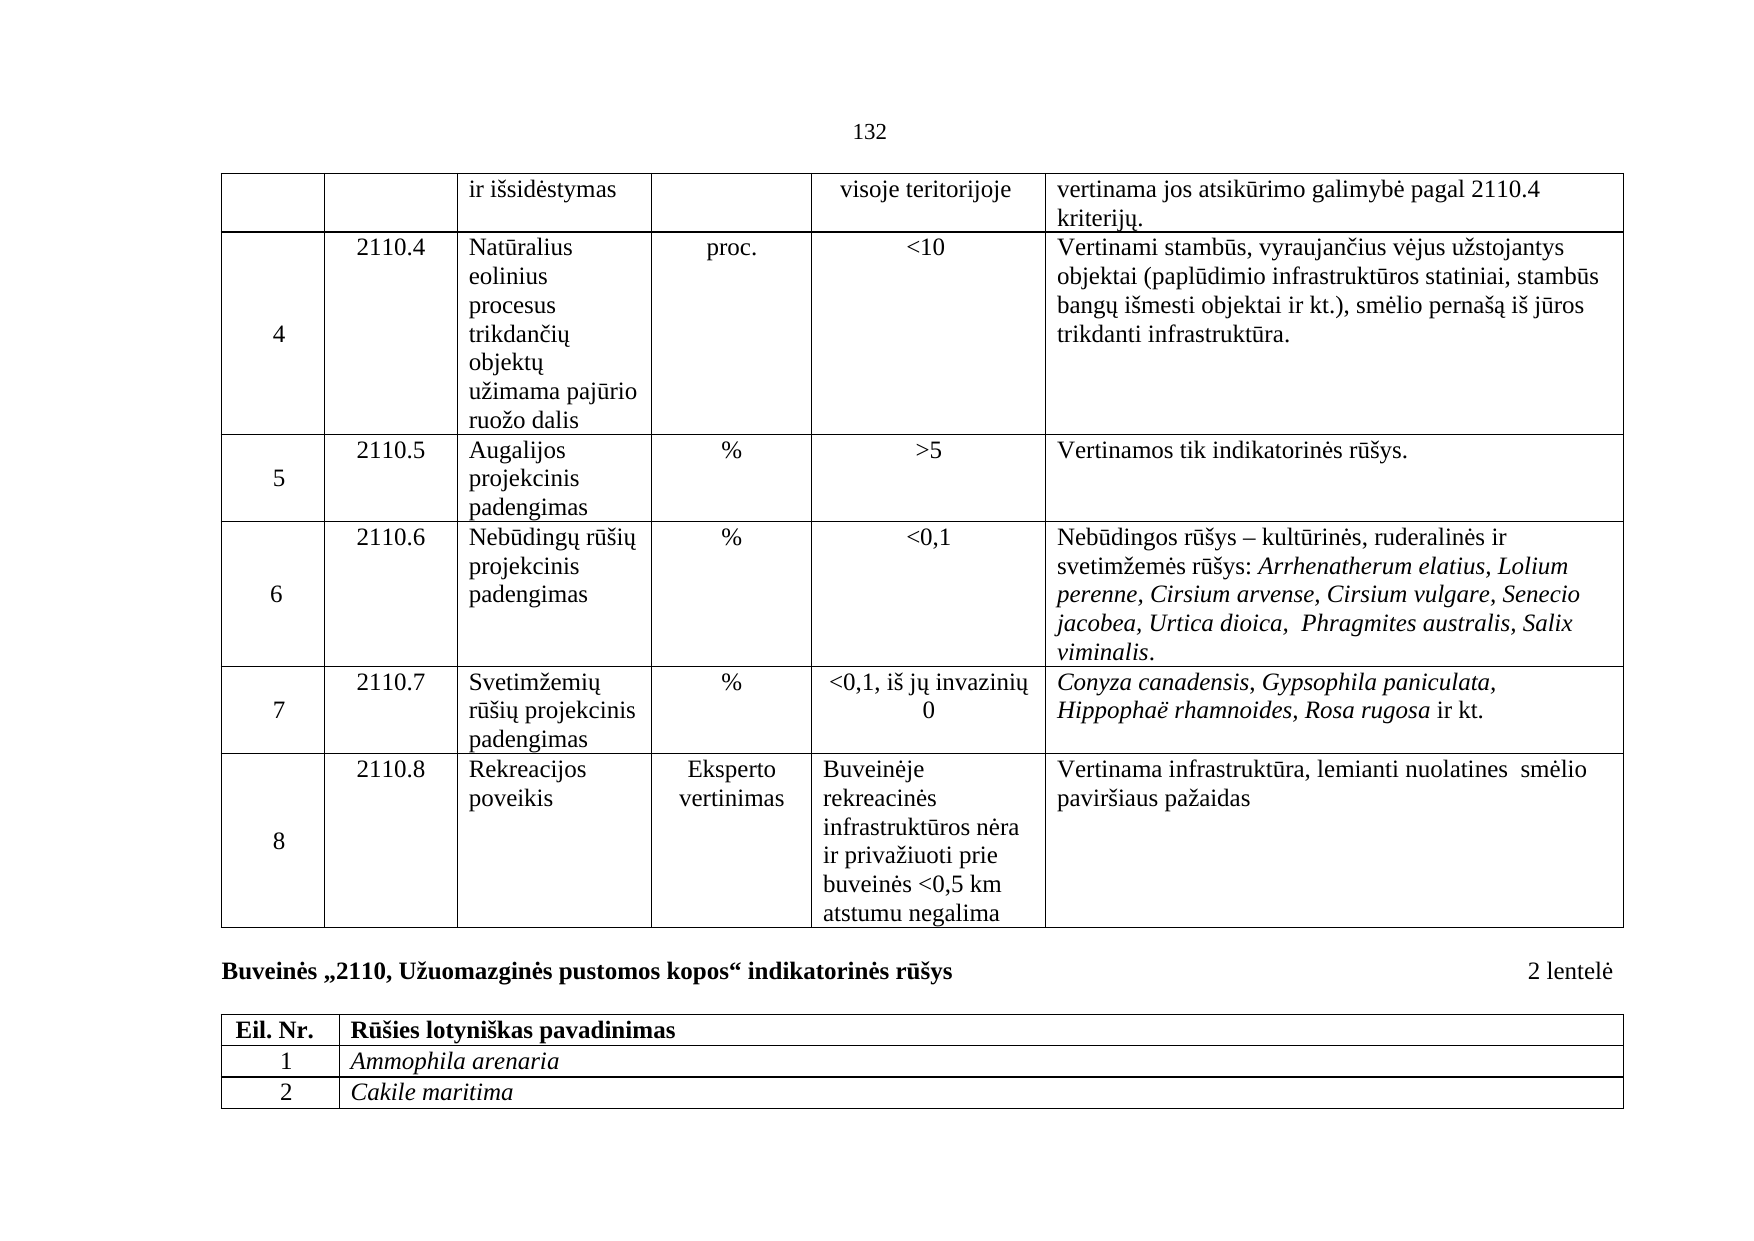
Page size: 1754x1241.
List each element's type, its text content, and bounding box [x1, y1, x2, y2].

table_cell 2 [222, 1078, 339, 1108]
table_cell 4 [222, 233, 324, 434]
table_cell [325, 174, 457, 231]
table_cell Ammophila arenaria [340, 1046, 1623, 1076]
table_cell 2110.7 [325, 667, 457, 753]
table_cell Natūralius eolinius procesus trikdančių objektų užimama pajūrio ruožo dalis [458, 233, 651, 434]
table_cell ir išsidėstymas [458, 174, 651, 231]
table_cell <0,1, iš jų invazinių 0 [812, 667, 1045, 753]
table_cell visoje teritorijoje [812, 174, 1045, 231]
table_cell Nebūdingų rūšių projekcinis padengimas [458, 522, 651, 666]
table_header Eil. Nr. [222, 1015, 339, 1045]
table_cell 2110.8 [325, 754, 457, 927]
table_cell Nebūdingos rūšys – kultūrinės, ruderalinės ir svetimžemės rūšys: Arrhenatherum elatius, Lolium perenne, Cirsium arvense, Cirsium vulgare, Senecio jacobea, Urtica dioica, Phragmites australis, Salix viminalis. [1046, 522, 1623, 666]
table_cell 7 [222, 667, 324, 753]
table_cell 1 [222, 1046, 339, 1076]
table_header Rūšies lotyniškas pavadinimas [340, 1015, 1623, 1045]
table_cell 2110.5 [325, 435, 457, 521]
table_cell [222, 174, 324, 231]
table_cell >5 [812, 435, 1045, 521]
table_cell 5 [222, 435, 324, 521]
table_cell 2110.4 [325, 233, 457, 434]
table_cell Rekreacijos poveikis [458, 754, 651, 927]
table_cell Svetimžemių rūšių projekcinis padengimas [458, 667, 651, 753]
table_cell Vertinama infrastruktūra, lemianti nuolatines smėlio paviršiaus pažaidas [1046, 754, 1623, 927]
text Buveinės „2110, Užuomazginės pustomos kopos“ indikatorinės rūšys 2 lentelė [221, 956, 1639, 985]
table_cell Vertinamos tik indikatorinės rūšys. [1046, 435, 1623, 521]
table_cell % [652, 435, 811, 521]
table_cell proc. [652, 233, 811, 434]
table_cell 2110.6 [325, 522, 457, 666]
table_cell Cakile maritima [340, 1078, 1623, 1108]
table_cell Vertinami stambūs, vyraujančius vėjus užstojantys objektai (paplūdimio infrastruktūros statiniai, stambūs bangų išmesti objektai ir kt.), smėlio pernašą iš jūros trikdanti infrastruktūra. [1046, 233, 1623, 434]
table_cell 8 [222, 754, 324, 927]
table_cell Eksperto vertinimas [652, 754, 811, 927]
table_cell <10 [812, 233, 1045, 434]
table_cell % [652, 522, 811, 666]
table_cell Buveinėje rekreacinės infrastruktūros nėra ir privažiuoti prie buveinės <0,5 km atstumu negalima [812, 754, 1045, 927]
table_cell 6 [222, 522, 324, 666]
table_cell [652, 174, 811, 231]
table_cell vertinama jos atsikūrimo galimybė pagal 2110.4 kriterijų. [1046, 174, 1623, 231]
table_cell % [652, 667, 811, 753]
table_cell Augalijos projekcinis padengimas [458, 435, 651, 521]
table_cell Conyza canadensis, Gypsophila paniculata, Hippophaë rhamnoides, Rosa rugosa ir kt. [1046, 667, 1623, 753]
table_cell <0,1 [812, 522, 1045, 666]
